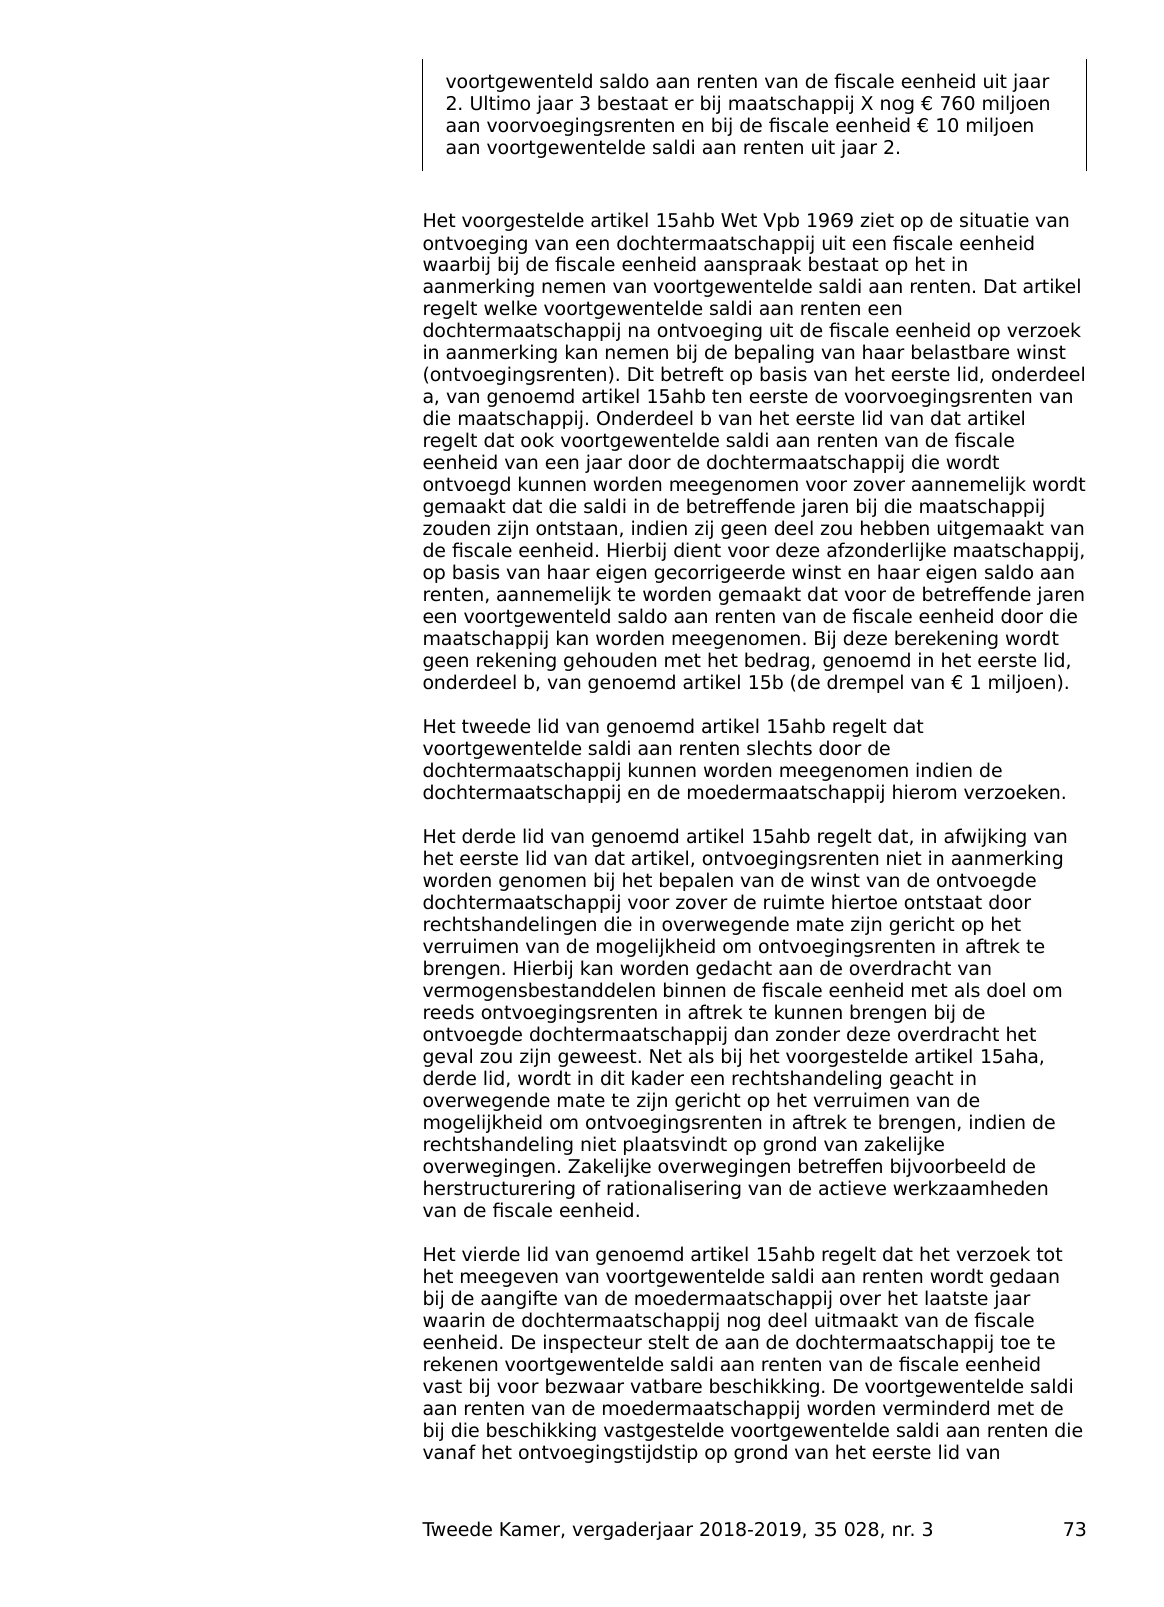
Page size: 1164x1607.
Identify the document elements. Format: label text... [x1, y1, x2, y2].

table_header voortgewenteld saldo aan renten van de fiscale eenheid uit jaar 2. Ultimo jaar 3 bestaat er bij maatschappij X nog € 760 miljoen aan voorvoegingsrenten en bij de fiscale eenheid € 10 miljoen aan voortgewentelde saldi aan renten uit jaar 2. [423, 59, 1086, 171]
text Het derde lid van genoemd artikel 15ahb regelt dat, in afwijking van het eerste lid van dat artikel, ontvoegingsrenten niet in aanmerking worden genomen bij het bepalen van de winst van de ontvoegde dochtermaatschappij voor zover de ruimte hiertoe ontstaat door rechtshandelingen die in overwegende mate zijn gericht op het verruimen van de mogelijkheid om ontvoegingsrenten in aftrek te brengen. Hierbij kan worden gedacht aan de overdracht van vermogensbestanddelen binnen de fiscale eenheid met als doel om reeds ontvoegingsrenten in aftrek te kunnen brengen bij de ontvoegde dochtermaatschappij dan zonder deze overdracht het geval zou zijn geweest. Net als bij het voorgestelde artikel 15aha, derde lid, wordt in dit kader een rechtshandeling geacht in overwegende mate te zijn gericht op het verruimen van de mogelijkheid om ontvoegingsrenten in aftrek te brengen, indien de rechtshandeling niet plaatsvindt op grond van zakelijke overwegingen. Zakelijke overwegingen betreffen bijvoorbeeld de herstructurering of rationalisering van de actieve werkzaamheden van de fiscale eenheid. [422, 826, 1087, 1222]
text Het vierde lid van genoemd artikel 15ahb regelt dat het verzoek tot het meegeven van voortgewentelde saldi aan renten wordt gedaan bij de aangifte van de moedermaatschappij over het laatste jaar waarin de dochtermaatschappij nog deel uitmaakt van de fiscale eenheid. De inspecteur stelt de aan de dochtermaatschappij toe te rekenen voortgewentelde saldi aan renten van de fiscale eenheid vast bij voor bezwaar vatbare beschikking. De voortgewentelde saldi aan renten van de moedermaatschappij worden verminderd met de bij die beschikking vastgestelde voortgewentelde saldi aan renten die vanaf het ontvoegingstijdstip op grond van het eerste lid van [422, 1244, 1087, 1464]
text Het tweede lid van genoemd artikel 15ahb regelt dat voortgewentelde saldi aan renten slechts door de dochtermaatschappij kunnen worden meegenomen indien de dochtermaatschappij en de moedermaatschappij hierom verzoeken. [422, 716, 1087, 804]
text Het voorgestelde artikel 15ahb Wet Vpb 1969 ziet op de situatie van ontvoeging van een dochtermaatschappij uit een fiscale eenheid waarbij bij de fiscale eenheid aanspraak bestaat op het in aanmerking nemen van voortgewentelde saldi aan renten. Dat artikel regelt welke voortgewentelde saldi aan renten een dochtermaatschappij na ontvoeging uit de fiscale eenheid op verzoek in aanmerking kan nemen bij de bepaling van haar belastbare winst (ontvoegingsrenten). Dit betreft op basis van het eerste lid, onderdeel a, van genoemd artikel 15ahb ten eerste de voorvoegingsrenten van die maatschappij. Onderdeel b van het eerste lid van dat artikel regelt dat ook voortgewentelde saldi aan renten van de fiscale eenheid van een jaar door de dochtermaatschappij die wordt ontvoegd kunnen worden meegenomen voor zover aannemelijk wordt gemaakt dat die saldi in de betreffende jaren bij die maatschappij zouden zijn ontstaan, indien zij geen deel zou hebben uitgemaakt van de fiscale eenheid. Hierbij dient voor deze afzonderlijke maatschappij, op basis van haar eigen gecorrigeerde winst en haar eigen saldo aan renten, aannemelijk te worden gemaakt dat voor de betreffende jaren een voortgewenteld saldo aan renten van de fiscale eenheid door die maatschappij kan worden meegenomen. Bij deze berekening wordt geen rekening gehouden met het bedrag, genoemd in het eerste lid, onderdeel b, van genoemd artikel 15b (de drempel van € 1 miljoen). [422, 210, 1087, 694]
